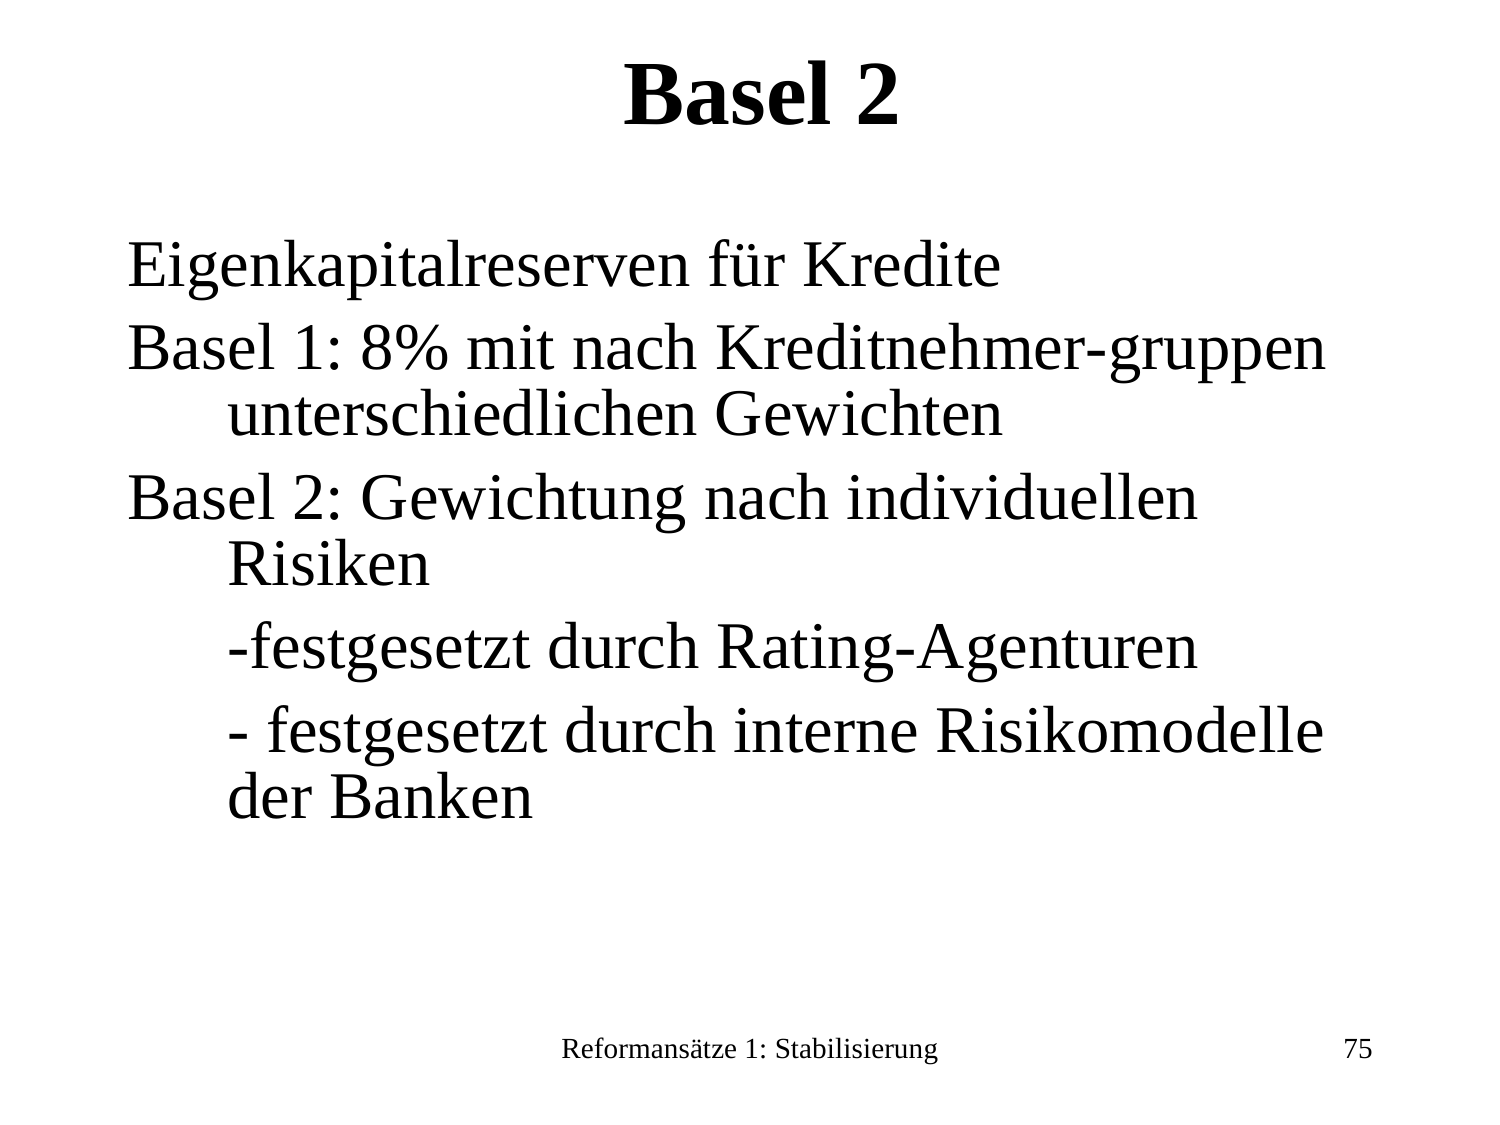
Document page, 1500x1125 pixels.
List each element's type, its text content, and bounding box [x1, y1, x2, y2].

list Eigenkapitalreserven für Kredite Basel 1: 8% mit nach Kreditnehmer-gruppen unterschiedlichen Gewichten Basel 2: Gewichtung nach individuellen Risiken -festgesetzt durch Rating-Agenturen - festgesetzt durch interne Risikomodelle der Banken [112, 224, 1388, 901]
title Basel 2 [125, 0, 1401, 188]
